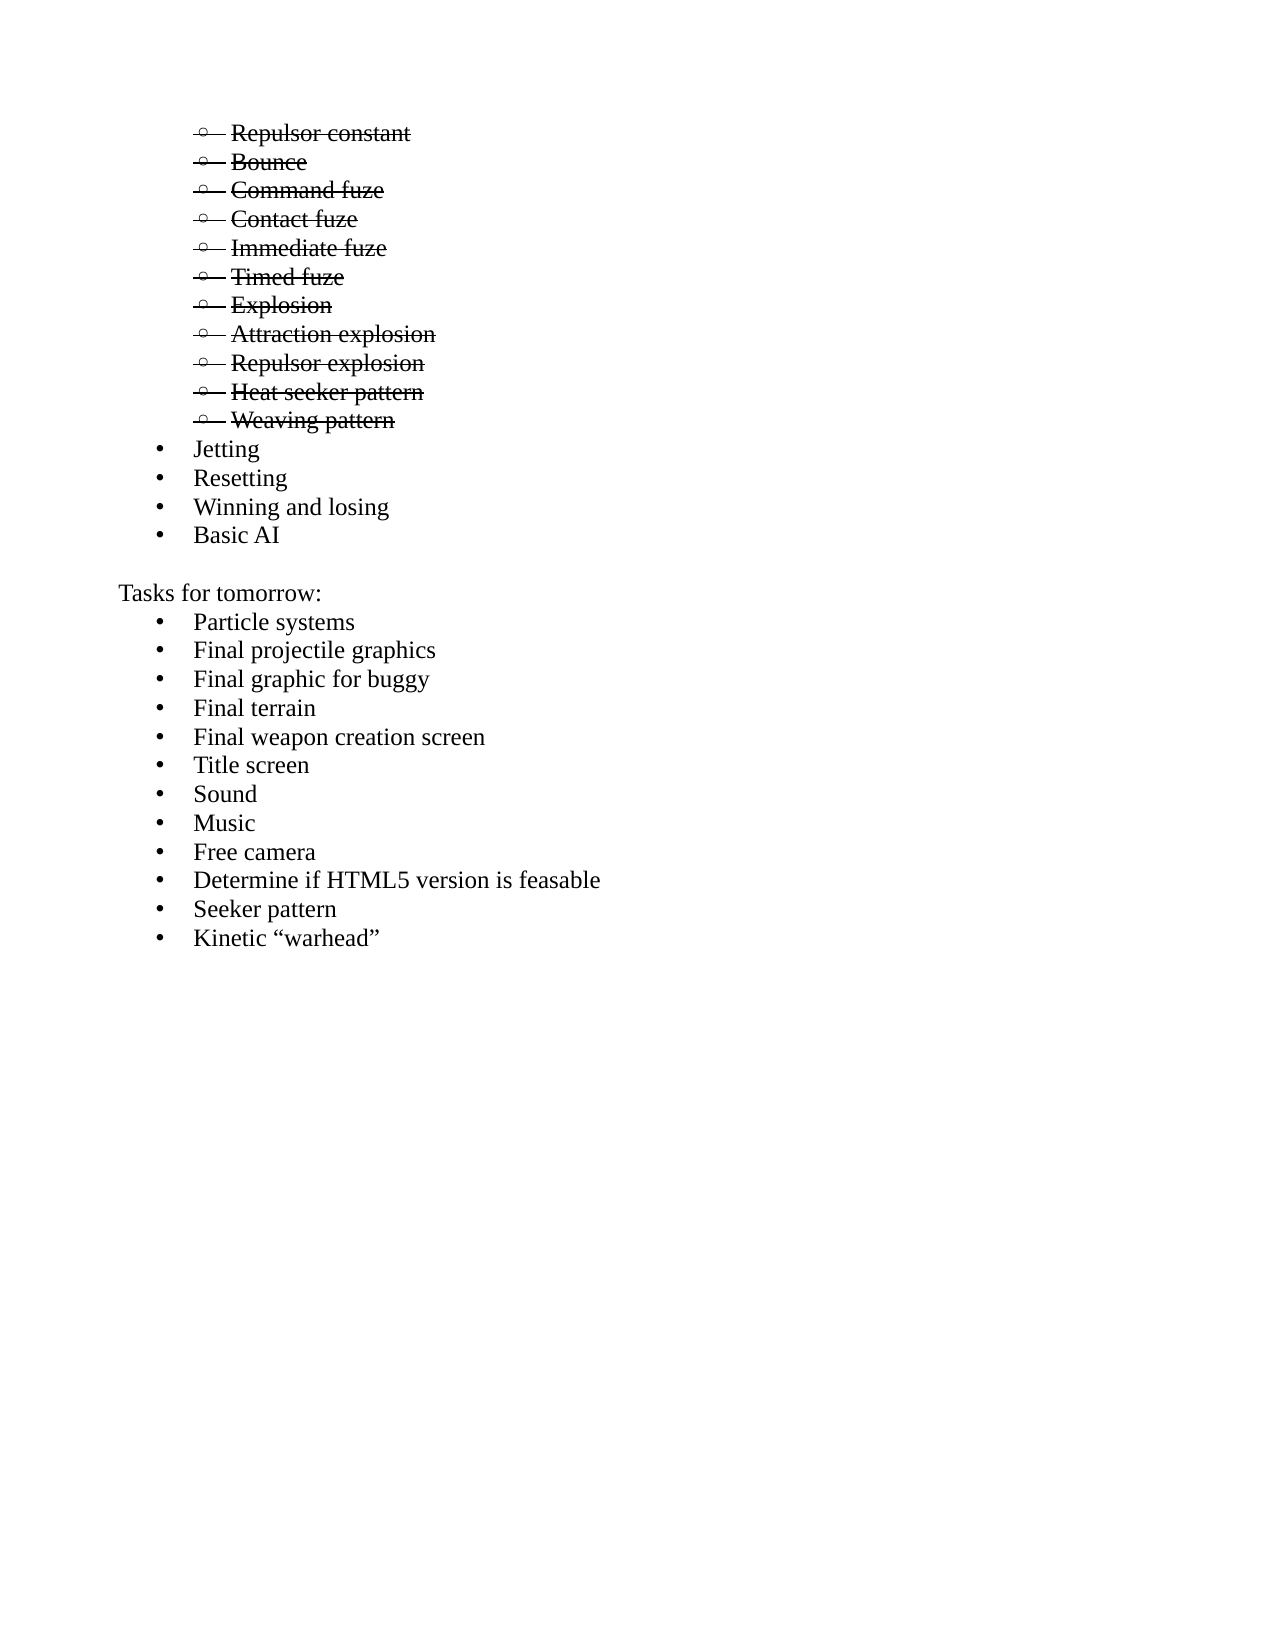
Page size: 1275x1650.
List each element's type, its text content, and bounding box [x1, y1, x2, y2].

list Title screen [156, 751, 1157, 779]
list Attraction explosion [193, 319, 1157, 348]
list Final terrain [156, 693, 1157, 722]
list Repulsor constant [193, 118, 1157, 147]
list Heat seeker pattern [193, 377, 1157, 406]
list Immediate fuze [193, 233, 1157, 262]
list Weaving pattern [193, 406, 1157, 434]
list Bounce [193, 147, 1157, 176]
list Particle systems [156, 607, 1157, 636]
list Timed fuze [193, 262, 1157, 291]
list Final projectile graphics [156, 636, 1157, 664]
list Final weapon creation screen [156, 722, 1157, 751]
list Winning and losing [156, 492, 1157, 521]
list Free camera [156, 837, 1157, 866]
list Explosion [193, 291, 1157, 319]
list Kinetic “warhead” [156, 923, 1157, 952]
list Jetting [156, 434, 1157, 463]
list Repulsor explosion [193, 348, 1157, 377]
list Sound [156, 779, 1157, 808]
list Contact fuze [193, 204, 1157, 233]
list Determine if HTML5 version is feasable [156, 866, 1157, 894]
list Final graphic for buggy [156, 664, 1157, 693]
list Basic AI [156, 521, 1157, 549]
text Tasks for tomorrow: [118, 578, 1157, 607]
list Seeker pattern [156, 894, 1157, 923]
list Command fuze [193, 176, 1157, 204]
list Resetting [156, 463, 1157, 492]
list Music [156, 808, 1157, 837]
